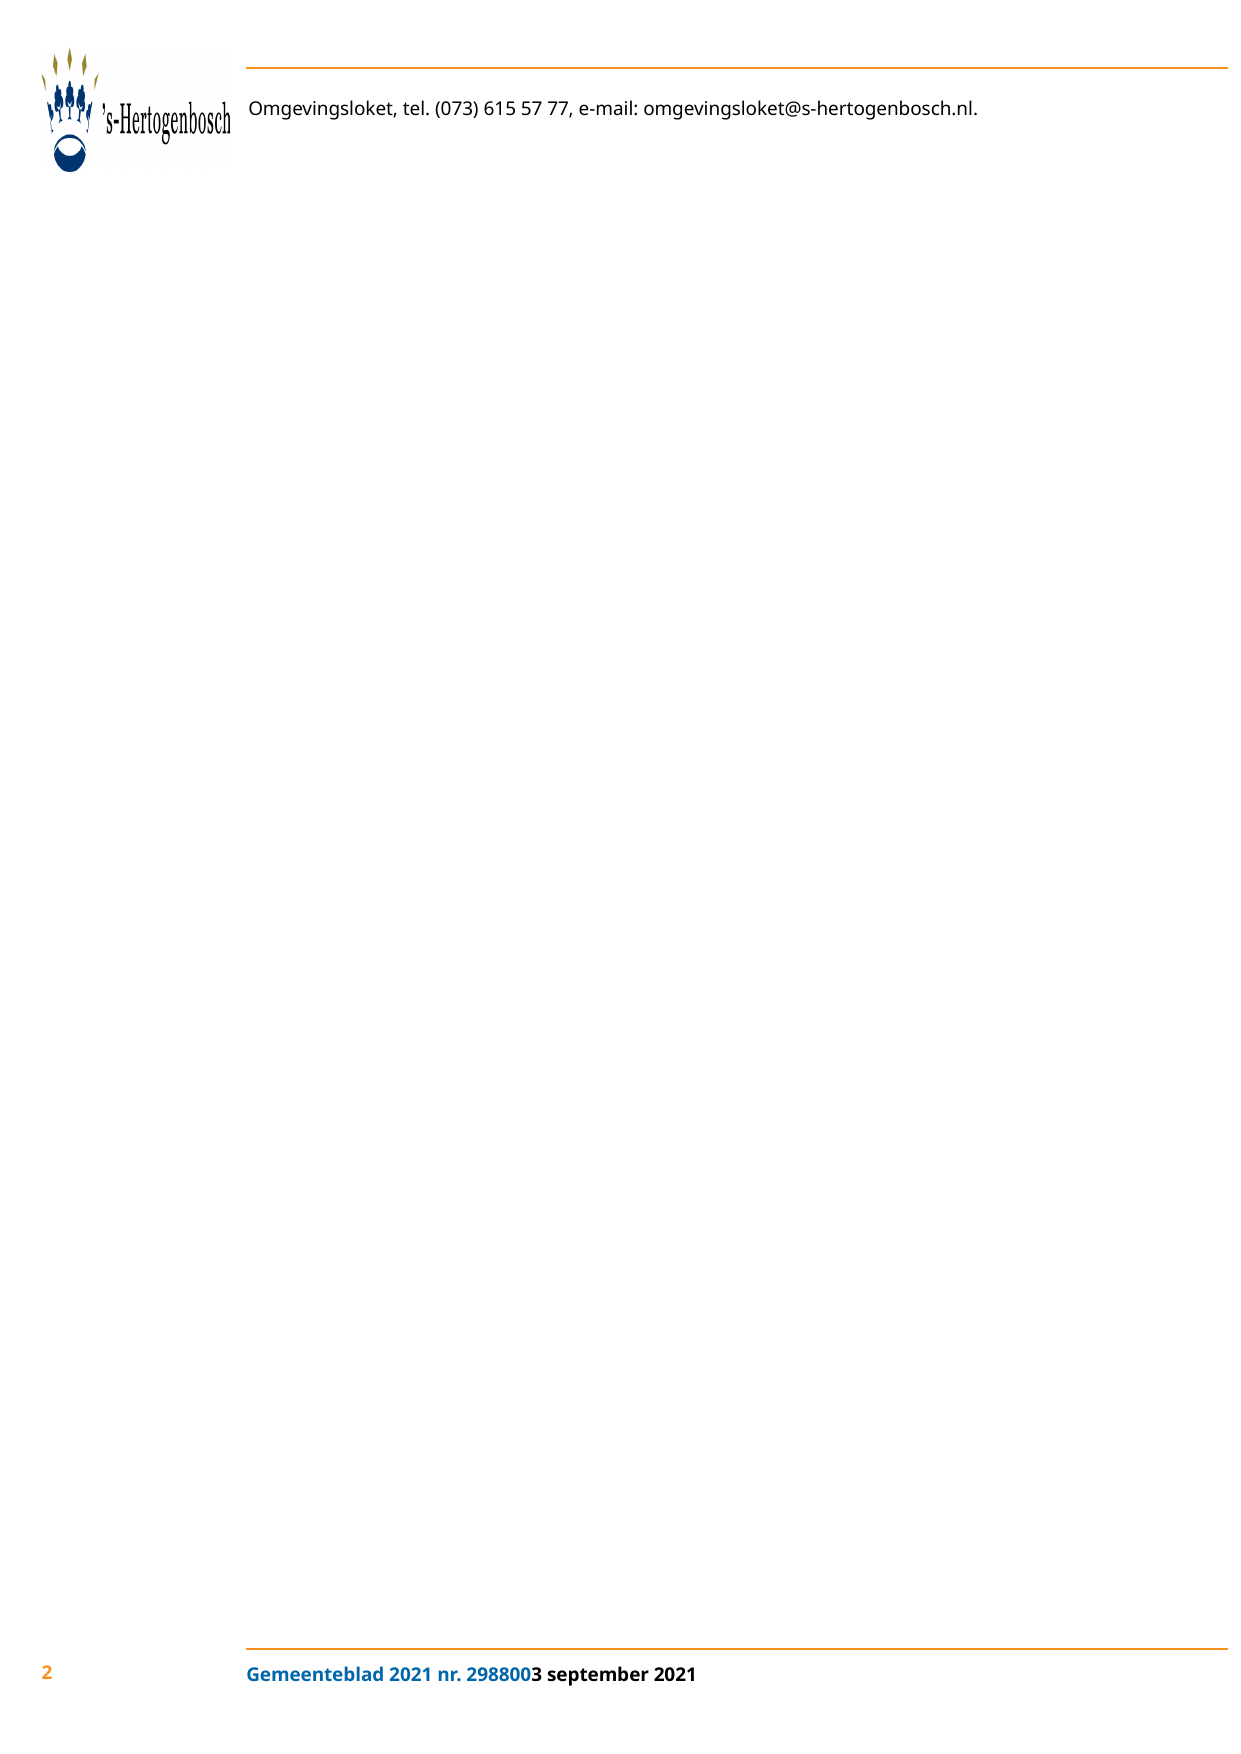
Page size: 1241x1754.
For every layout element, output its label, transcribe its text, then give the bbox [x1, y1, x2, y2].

picture [41, 47, 231, 172]
text Omgevingsloket, tel. (073) 615 57 77, e-mail: omgevingsloket@s-hertogenbosch.nl. [248, 95, 1152, 121]
